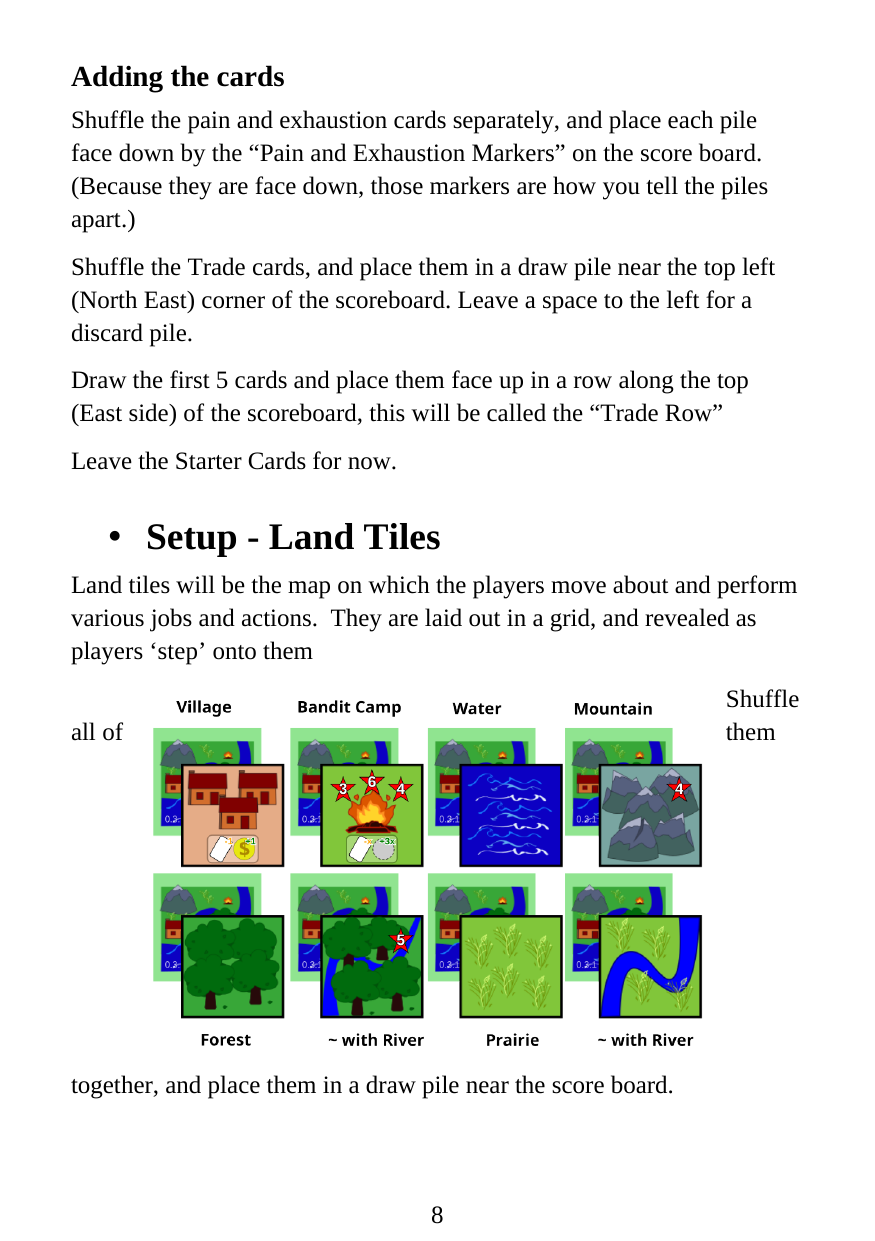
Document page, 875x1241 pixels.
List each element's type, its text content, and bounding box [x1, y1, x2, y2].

list Setup - Land Tiles [108, 514, 803, 558]
picture [138, 675, 726, 1070]
text Shuffle all of them together, and place them in a draw pile near the score board. [71, 684, 803, 1099]
subtitle Adding the cards [71, 59, 803, 93]
text Shuffle the Trade cards, and place them in a draw pile near the top left (North East) corner of the scoreboard. Leave a space to the left for a discard pile. [71, 252, 803, 347]
text Draw the first 5 cards and place them face up in a row along the top (East side) of the scoreboard, this will be called the “Trade Row” [71, 365, 803, 427]
text Land tiles will be the map on which the players move about and perform various jobs and actions. They are laid out in a grid, and revealed as players ‘step’ onto them [71, 570, 803, 665]
text Leave the Starter Cards for now. [71, 446, 803, 475]
text Shuffle the pain and exhaustion cards separately, and place each pile face down by the “Pain and Exhaustion Markers” on the score board. (Because they are face down, those markers are how you tell the piles apart.) [71, 105, 803, 233]
